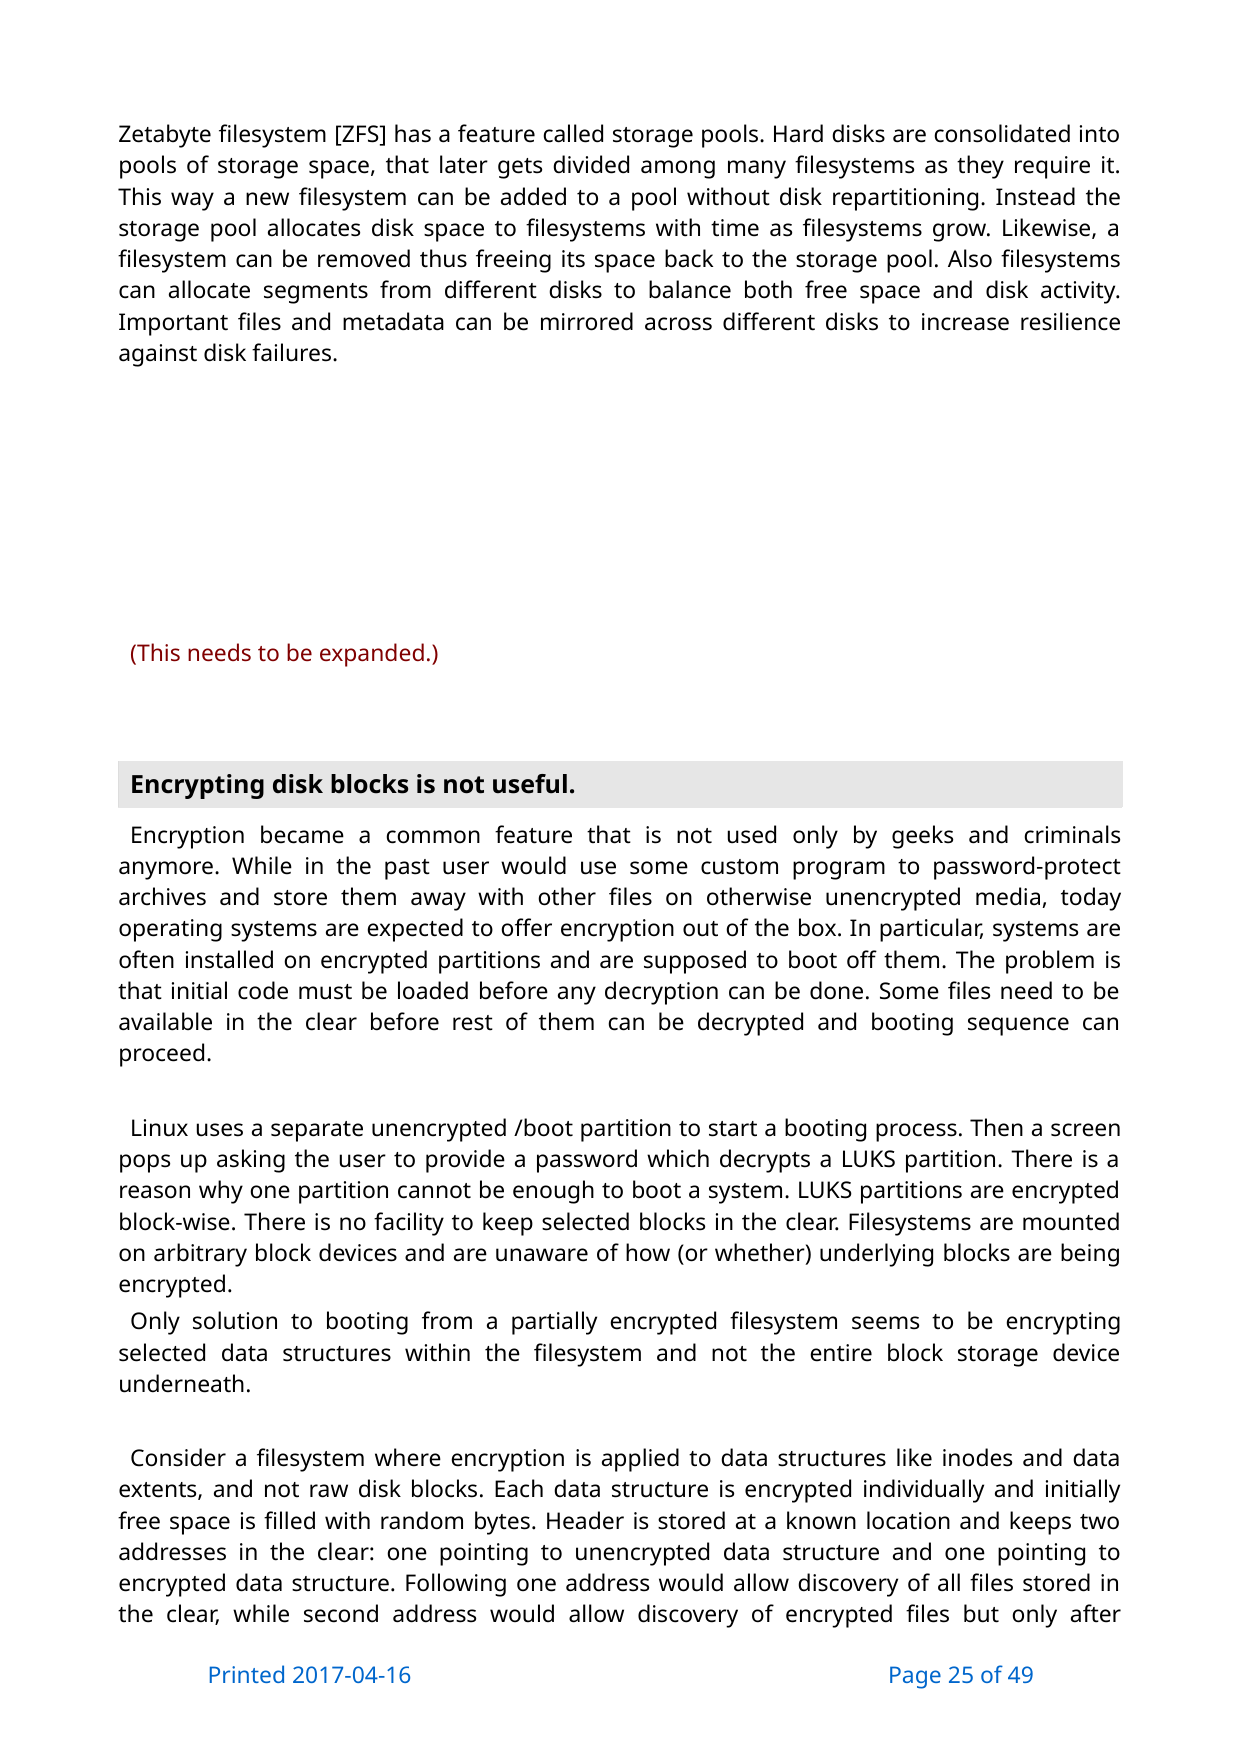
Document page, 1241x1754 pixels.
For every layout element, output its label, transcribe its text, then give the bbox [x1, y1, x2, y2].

text Linux uses a separate unencrypted /boot partition to start a booting process. Then a screen pops up asking the user to provide a password which decrypts a LUKS partition. There is a reason why one partition cannot be enough to boot a system. LUKS partitions are encrypted block-wise. There is no facility to keep selected blocks in the clear. Filesystems are mounted on arbitrary block devices and are unaware of how (or whether) underlying blocks are being encrypted. [118, 1112, 1122, 1299]
text Encryption became a common feature that is not used only by geeks and criminals anymore. While in the past user would use some custom program to password-protect archives and store them away with other files on otherwise unencrypted media, today operating systems are expected to offer encryption out of the box. In particular, systems are often installed on encrypted partitions and are supposed to boot off them. The problem is that initial code must be loaded before any decryption can be done. Some files need to be available in the clear before rest of them can be decrypted and booting sequence can proceed. [118, 819, 1122, 1069]
text (This needs to be expanded.) [118, 637, 1122, 669]
text Only solution to booting from a partially encrypted filesystem seems to be encrypting selected data structures within the filesystem and not the entire block storage device underneath. [118, 1305, 1122, 1399]
text Consider a filesystem where encryption is applied to data structures like inodes and data extents, and not raw disk blocks. Each data structure is encrypted individually and initially free space is filled with random bytes. Header is stored at a known location and keeps two addresses in the clear: one pointing to unencrypted data structure and one pointing to encrypted data structure. Following one address would allow discovery of all files stored in the clear, while second address would allow discovery of encrypted files but only after [118, 1442, 1122, 1629]
text Zetabyte filesystem [ZFS] has a feature called storage pools. Hard disks are consolidated into pools of storage space, that later gets divided among many filesystems as they require it. This way a new filesystem can be added to a pool without disk repartitioning. Instead the storage pool allocates disk space to filesystems with time as filesystems grow. Likewise, a filesystem can be removed thus freeing its space back to the storage pool. Also filesystems can allocate segments from different disks to balance both free space and disk activity. Important files and metadata can be mirrored across different disks to increase resilience against disk failures. [118, 118, 1122, 368]
subtitle Encrypting disk blocks is not useful. [119, 762, 1122, 807]
